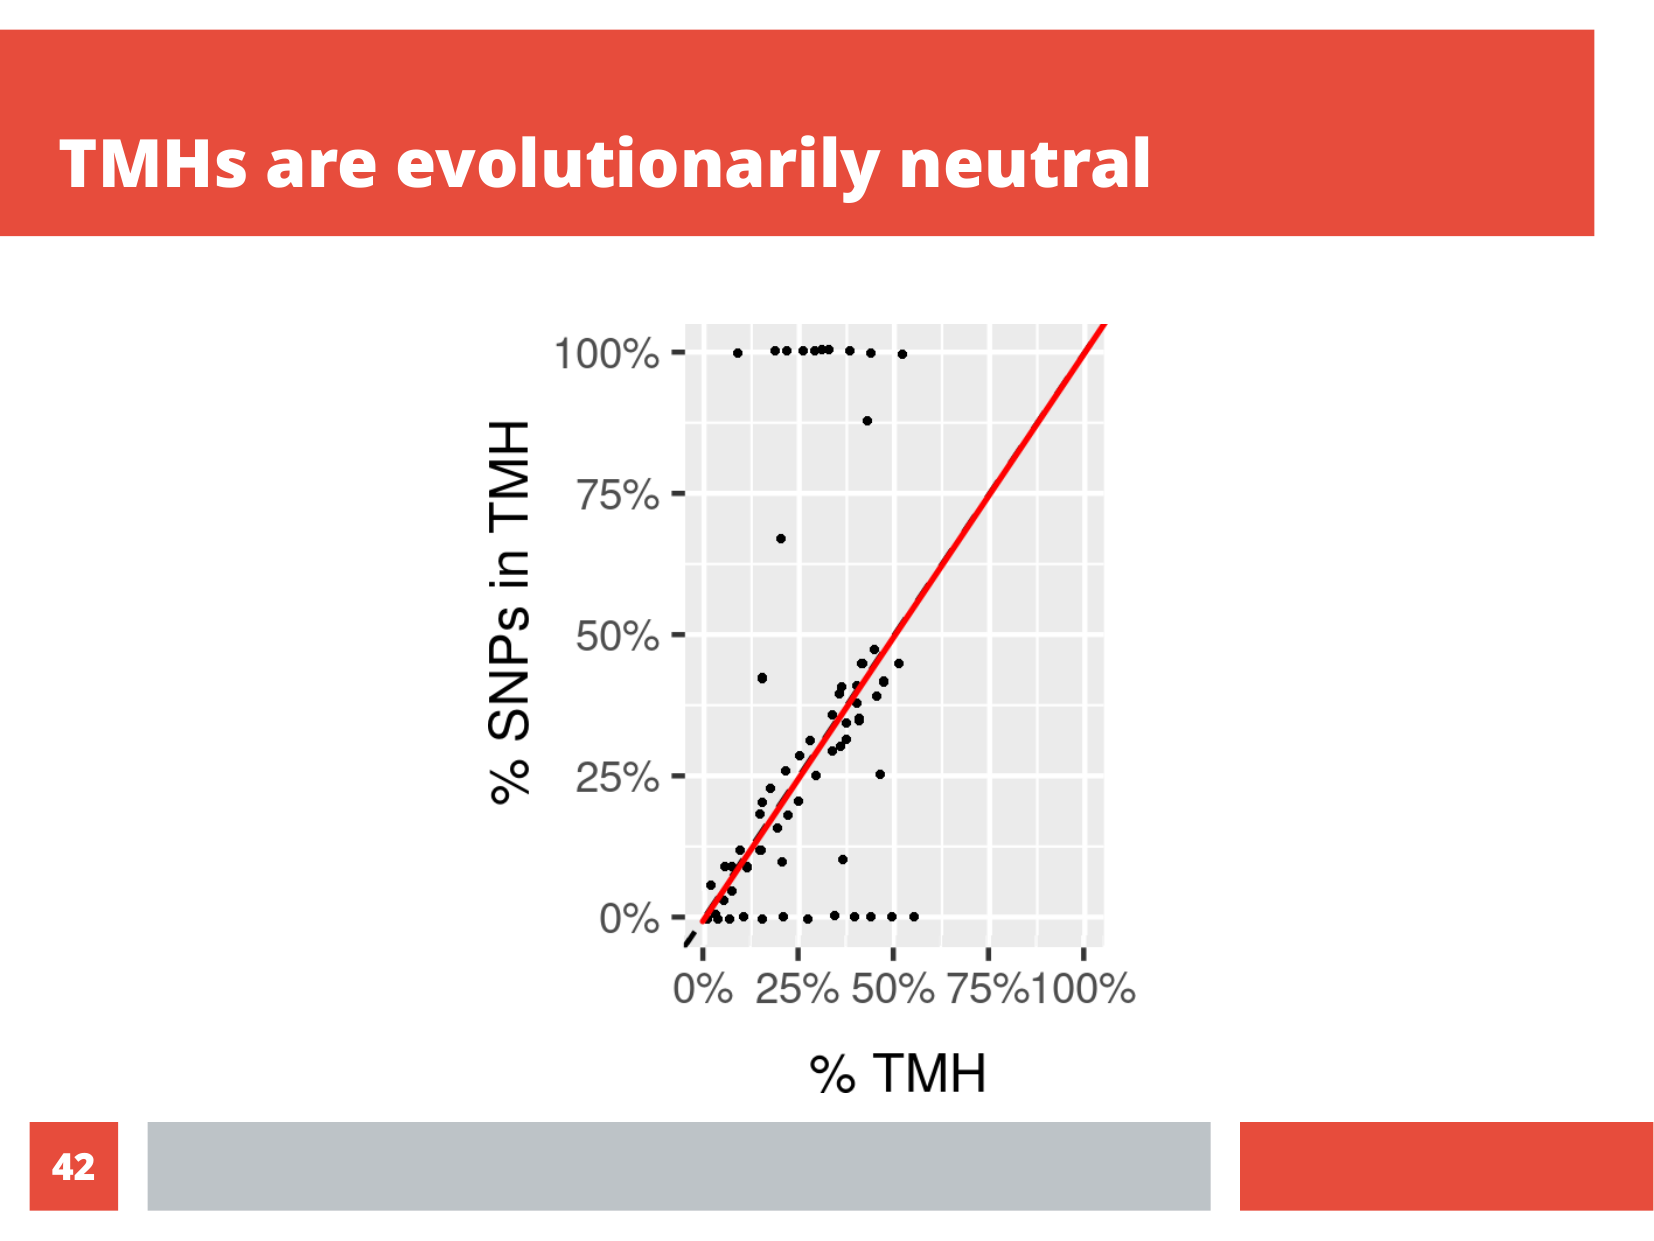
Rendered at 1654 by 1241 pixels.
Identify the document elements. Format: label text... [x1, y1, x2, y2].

picture [488, 324, 1136, 1093]
title TMHs are evolutionarily neutral [59, 59, 1595, 207]
